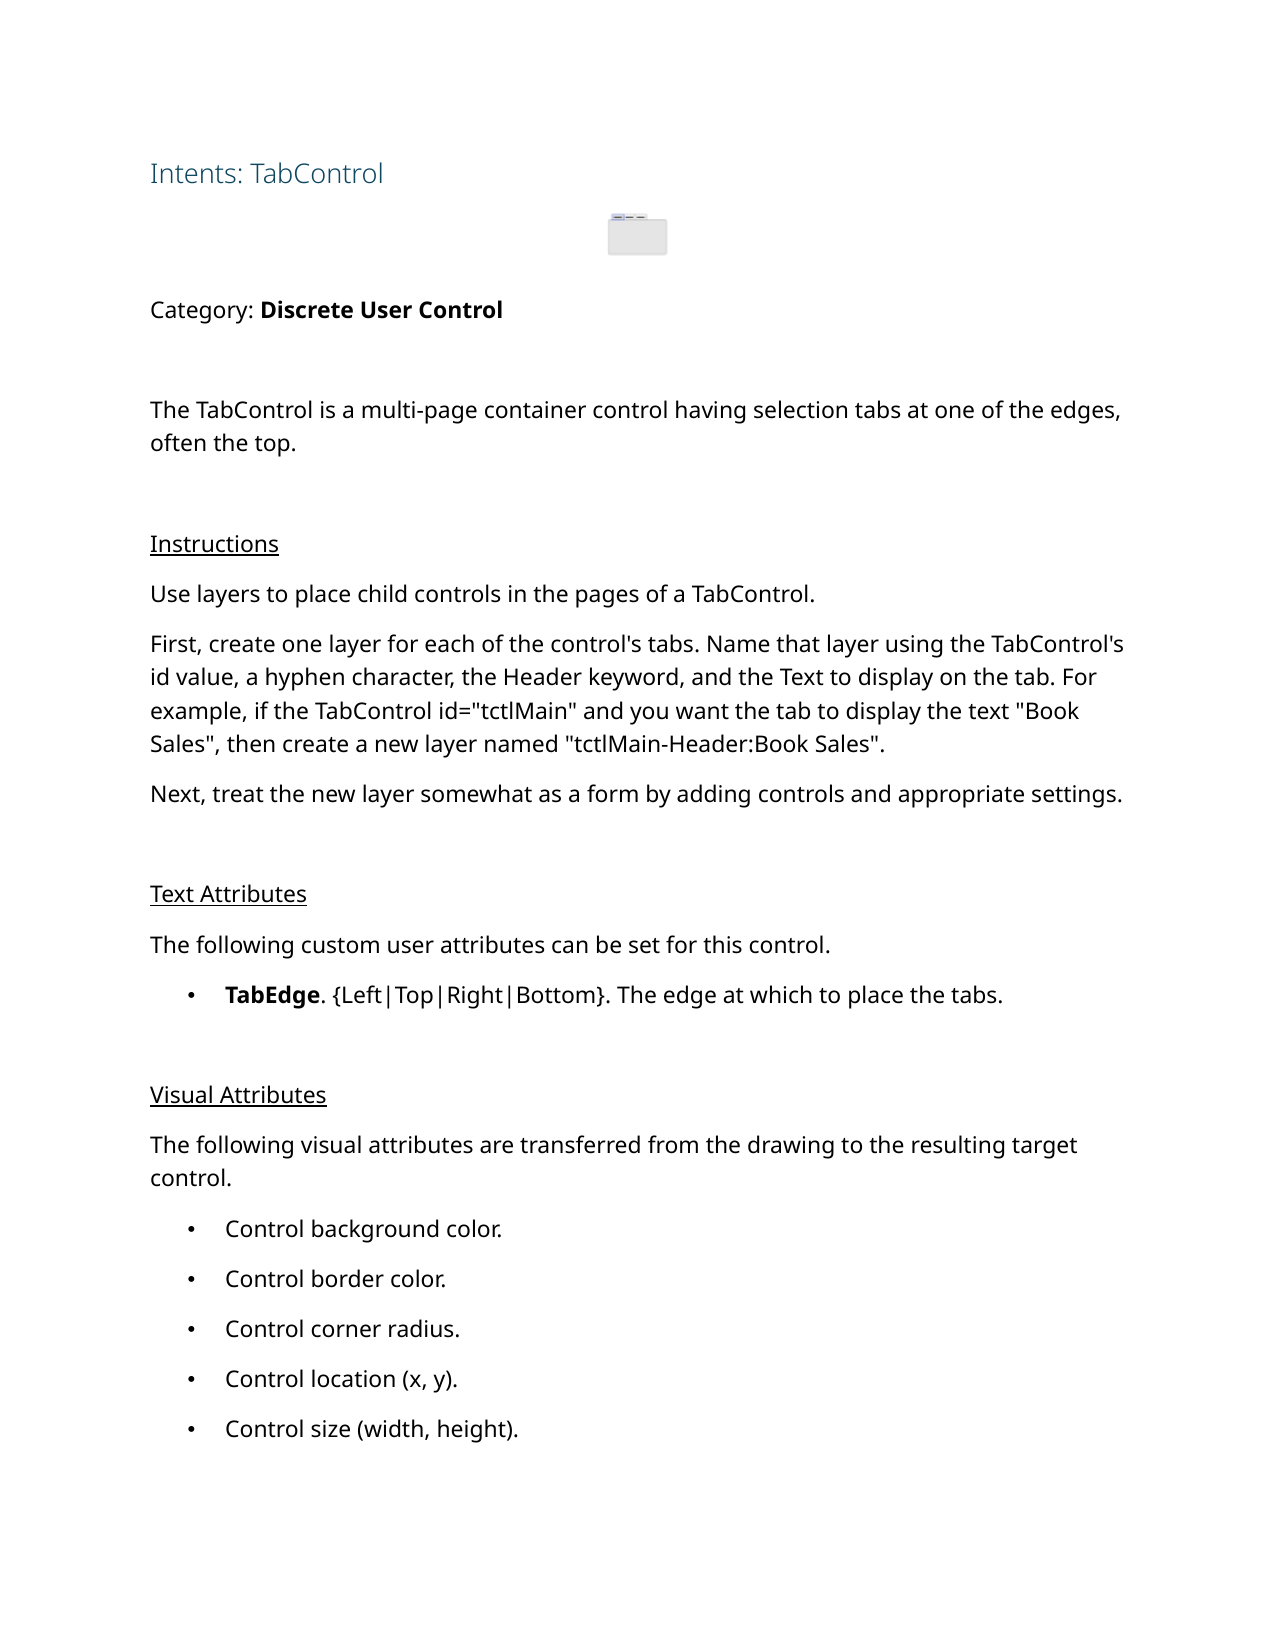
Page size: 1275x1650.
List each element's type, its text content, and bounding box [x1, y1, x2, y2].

subtitle Intents: TabControl [150, 154, 1125, 191]
picture [607, 213, 668, 256]
text First, create one layer for each of the control's tabs. Name that layer using the TabControl's id value, a hyphen character, the Header keyword, and the Text to display on the tab. For example, if the TabControl id="tctlMain" and you want the tab to display the text "Book Sales", then create a new layer named "tctlMain-Header:Book Sales". [150, 628, 1125, 759]
text The following custom user attributes can be set for this control. [150, 928, 1125, 960]
text Category: Discrete User Control [150, 294, 1125, 325]
list Control corner radius. [187, 1313, 1125, 1344]
list Control size (width, height). [187, 1413, 1125, 1444]
text Instructions [150, 528, 1125, 559]
text Next, treat the new layer somewhat as a form by adding controls and appropriate settings. [150, 778, 1125, 809]
text The following visual attributes are transferred from the drawing to the resulting target control. [150, 1129, 1125, 1194]
text Use layers to place child controls in the pages of a TabControl. [150, 578, 1125, 609]
list Control location (x, y). [187, 1363, 1125, 1394]
list Control background color. [187, 1212, 1125, 1244]
list TabEdge. {Left|Top|Right|Bottom}. The edge at which to place the tabs. [187, 979, 1125, 1010]
text The TabControl is a multi-page container control having selection tabs at one of the edges, often the top. [150, 394, 1125, 459]
text Text Attributes [150, 878, 1125, 910]
text Visual Attributes [150, 1079, 1125, 1110]
list Control border color. [187, 1263, 1125, 1294]
